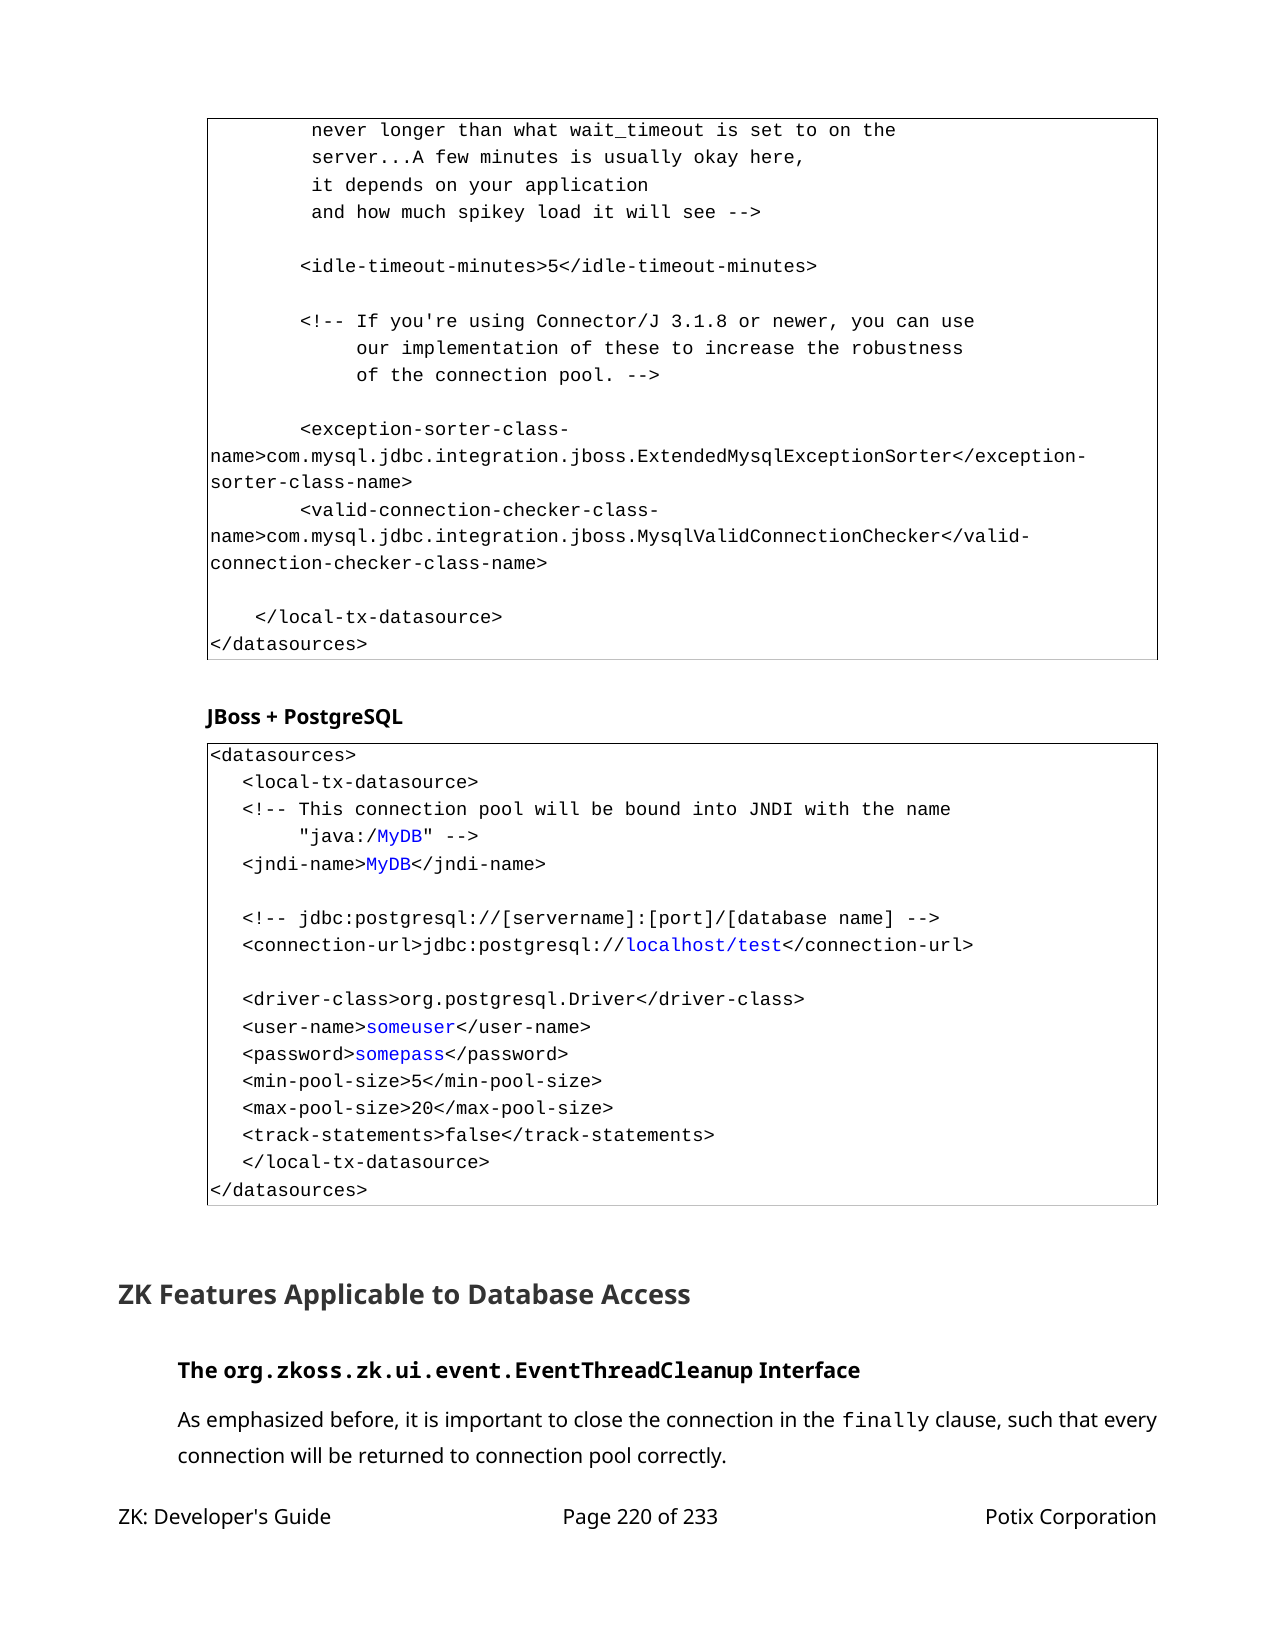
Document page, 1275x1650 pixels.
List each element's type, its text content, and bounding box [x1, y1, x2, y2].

text <password>somepass</password> [208, 1042, 1157, 1066]
text it depends on your application [208, 172, 1157, 197]
subtitle ZK Features Applicable to Database Access [118, 1276, 1157, 1312]
text <max-pool-size>20</max-pool-size> [208, 1096, 1157, 1120]
text never longer than what wait_timeout is set to on the [208, 119, 1157, 142]
text and how much spikey load it will see --> [208, 200, 1157, 224]
text <local-tx-datasource> [208, 770, 1157, 794]
text </datasources> [208, 1178, 1157, 1205]
text server...A few minutes is usually okay here, [208, 145, 1157, 169]
text <connection-url>jdbc:postgresql://localhost/test</connection-url> [208, 933, 1157, 957]
text <user-name>someuser</user-name> [208, 1014, 1157, 1039]
subtitle JBoss + PostgreSQL [207, 702, 1157, 730]
text </local-tx-datasource> [208, 605, 1157, 629]
text <min-pool-size>5</min-pool-size> [208, 1069, 1157, 1093]
text </datasources> [208, 632, 1157, 659]
subtitle The org.zkoss.zk.ui.event.EventThreadCleanup Interface [177, 1355, 1157, 1385]
text <!-- jdbc:postgresql://[servername]:[port]/[database name] --> [208, 906, 1157, 930]
text of the connection pool. --> [208, 363, 1157, 387]
text <datasources> [208, 744, 1157, 767]
text <valid-connection-checker-class-name>com.mysql.jdbc.integration.jboss.MysqlValidConnectionChecker</valid-connection-checker-class-name> [208, 497, 1157, 575]
text <exception-sorter-class-name>com.mysql.jdbc.integration.jboss.ExtendedMysqlExceptionSorter</exception-sorter-class-name> [208, 417, 1157, 494]
text As emphasized before, it is important to close the connection in the finally clause, such that every connection will be returned to connection pool correctly. [177, 1406, 1157, 1469]
text <driver-class>org.postgresql.Driver</driver-class> [208, 987, 1157, 1012]
text <idle-timeout-minutes>5</idle-timeout-minutes> [208, 254, 1157, 278]
text <!-- This connection pool will be bound into JNDI with the name [208, 797, 1157, 821]
text <track-statements>false</track-statements> [208, 1123, 1157, 1147]
text </local-tx-datasource> [208, 1150, 1157, 1175]
text "java:/MyDB" --> [208, 824, 1157, 848]
text <!-- If you're using Connector/J 3.1.8 or newer, you can use [208, 308, 1157, 333]
text <jndi-name>MyDB</jndi-name> [208, 851, 1157, 876]
text our implementation of these to increase the robustness [208, 336, 1157, 360]
